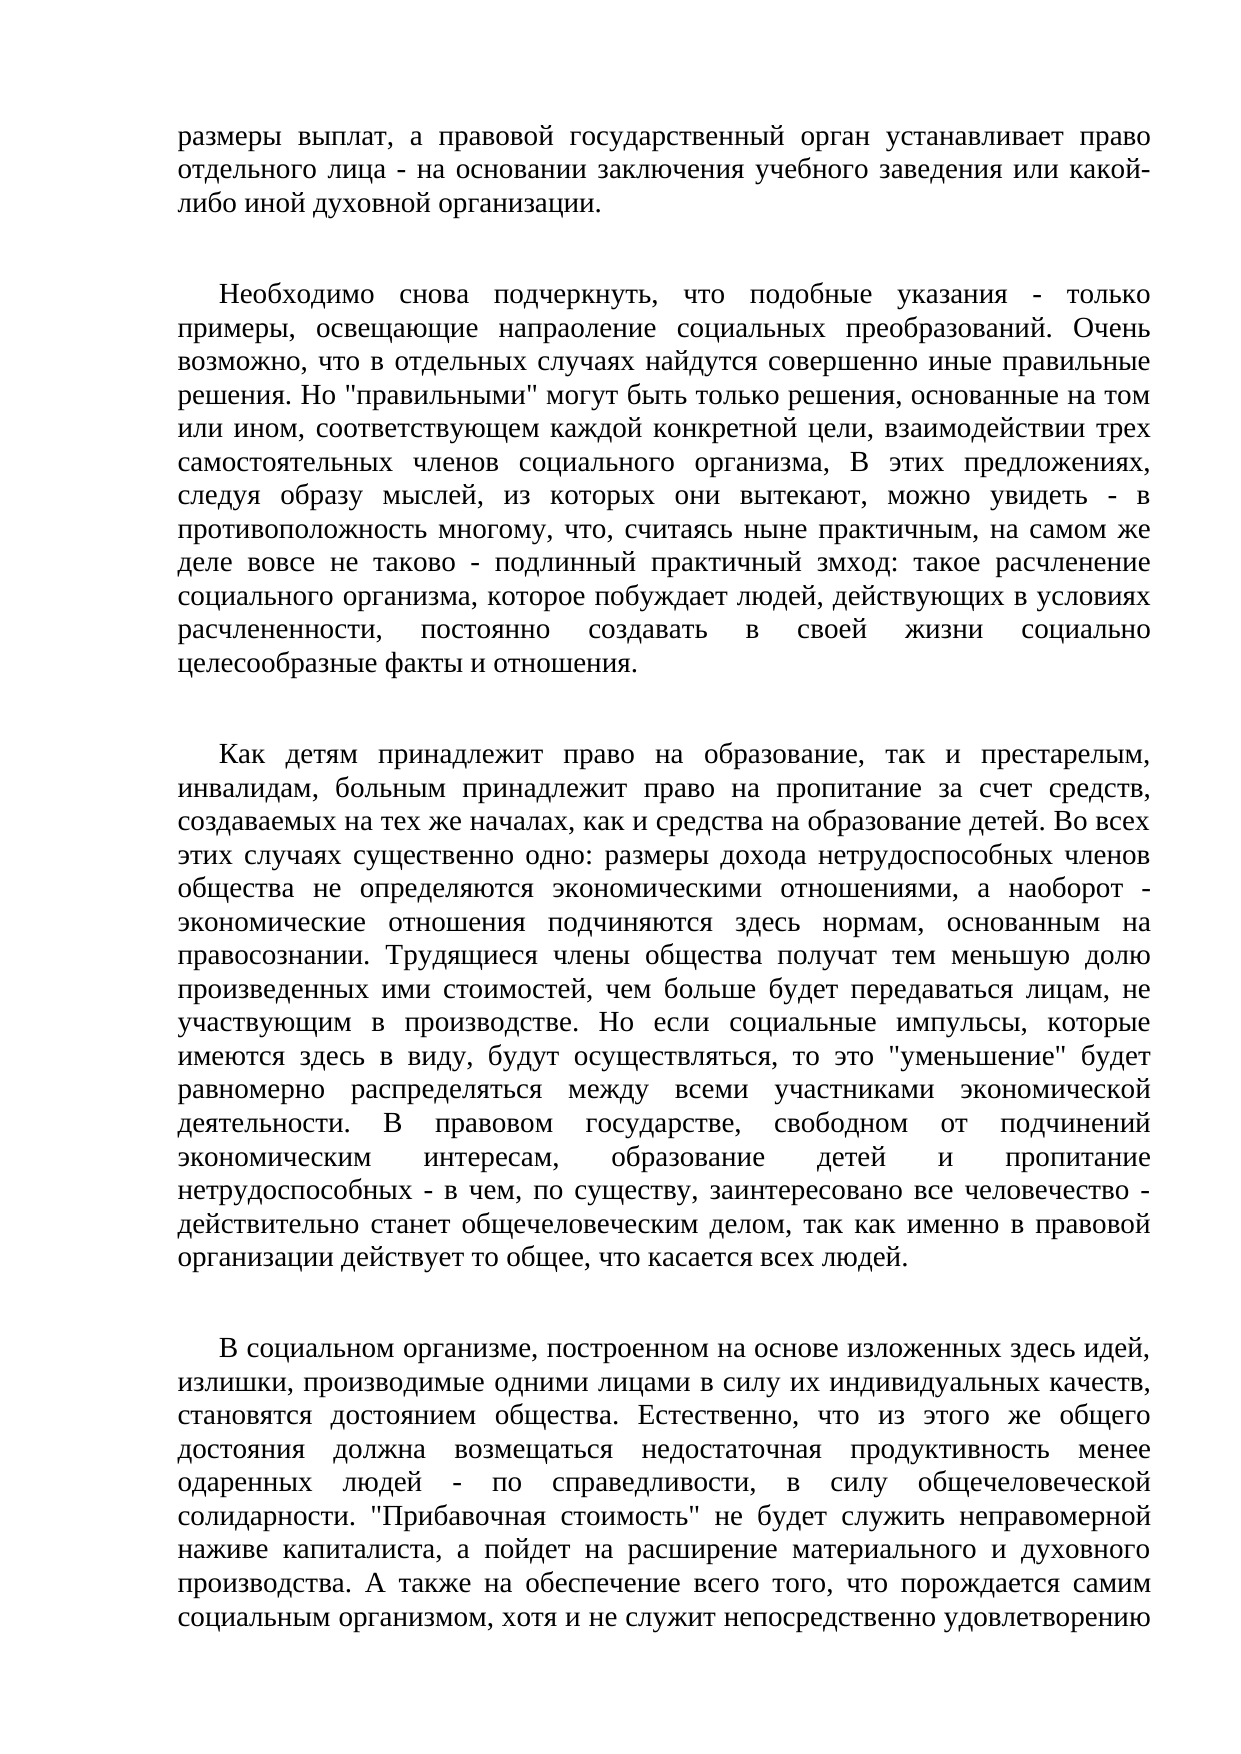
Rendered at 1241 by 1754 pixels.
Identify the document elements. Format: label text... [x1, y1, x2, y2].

text В социальном организме, построенном на основе изложенных здесь идей, излишки, производимые одними лицами в силу их индивидуальных качеств, становятся достоянием общества. Естественно, что из этого же общего достояния должна возмещаться недостаточная продуктивность менее одаренных людей - по справедливости, в силу общечеловеческой солидарности. "Прибавочная стоимость" не будет служить неправомерной наживе капиталиста, а пойдет на расширение материального и духовного производства. А также на обеспечение всего того, что порождается самим социальным организмом, хотя и не служит непосредственно удовлетворению [177, 1330, 1152, 1632]
text размеры выплат, а правовой государственный орган устанавливает право отдельного лица - на основании заключения учебного заведения или какой-либо иной духовной организации. [177, 118, 1152, 219]
text Как детям принадлежит право на образование, так и престарелым, инвалидам, больным принадлежит право на пропитание за счет средств, создаваемых на тех же началах, как и средства на образование детей. Во всех этих случаях существенно одно: размеры дохода нетрудоспособных членов общества не определяются экономическими отношениями, a наоборот - экономические отношения подчиняются здесь нормам, основанным на правосознании. Трудящиеся члены общества получат тем меньшую долю произведенных ими стоимостей, чем больше будет передаваться лицам, не участвующим в производстве. Но если социальные импульсы, которые имеются здесь в виду, будут осуществляться, то это "уменьшение" будет равномерно распределяться между всеми участниками экономической деятельности. В правовом государстве, свободном от подчинений экономическим интересам, образование детей и пропитание нетрудоспособных - в чем, по существу, заинтересовано все человечество - действительно станет общечеловеческим делом, так как именно в правовой организации действует то общее, что касается всех людей. [177, 736, 1152, 1273]
text Необходимо снова подчеркнуть, что подобные указания - только примеры, освещающие напраоление социальных преобразований. Очень возможно, что в отдельных случаях найдутся совершенно иные правильные решения. Но "правильными" могут быть только решения, основанные на том или ином, соответствующем каждой конкретной цели, взаимодействии трех самостоятельных членов социального организма, В этих предложениях, следуя образу мыслей, из которых они вытекают, можно увидеть - в противоположность многому, что, считаясь ныне практичным, на самом же деле вовсе не таково - подлинный практичный змход: такое расчленение социального организма, которое побуждает людей, действующих в условиях расчлененности, постоянно создавать в своей жизни социально целесообразные факты и отношения. [177, 276, 1152, 679]
